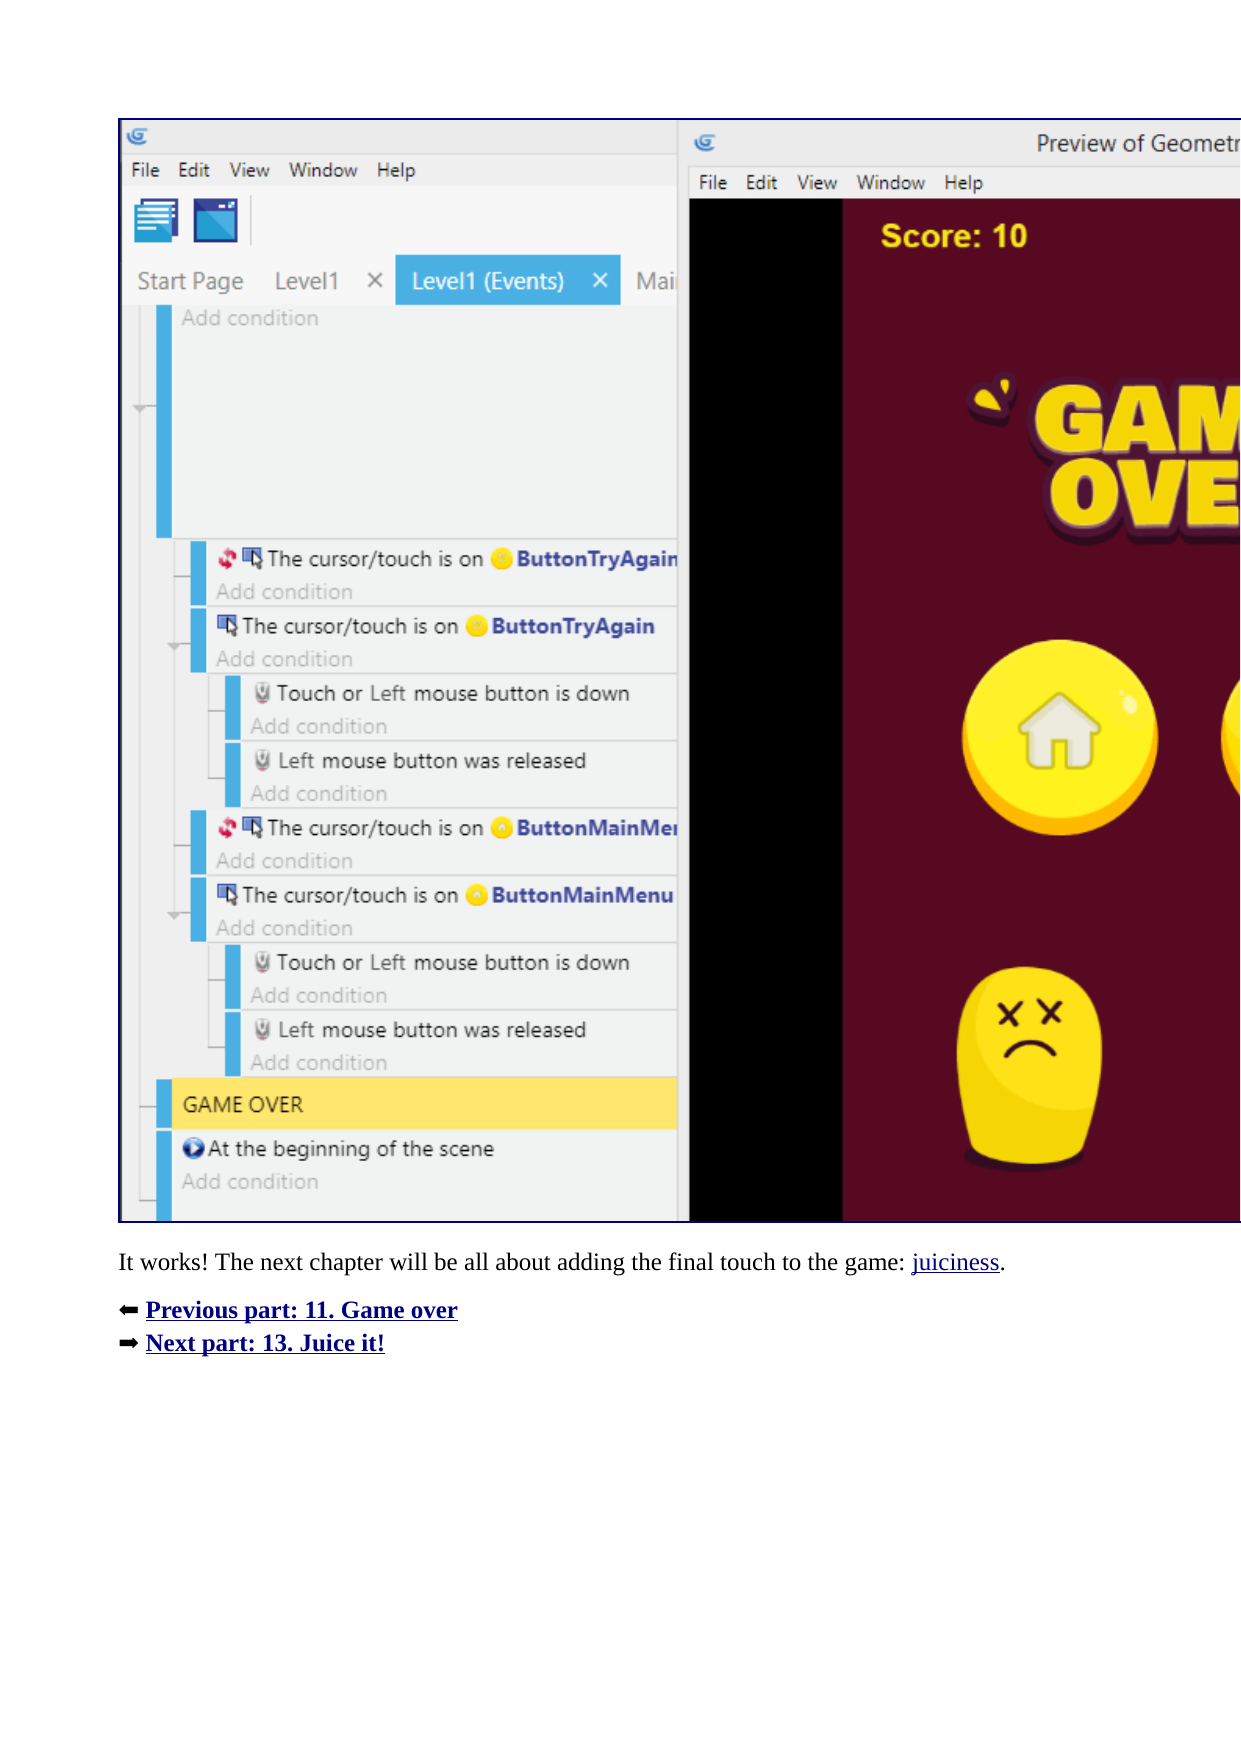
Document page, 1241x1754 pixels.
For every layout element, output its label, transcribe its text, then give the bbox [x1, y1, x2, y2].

text It works! The next chapter will be all about adding the final touch to the game: juiciness. [118, 1247, 1122, 1276]
picture [120, 120, 1241, 1221]
text ⬅️ Previous part: 11. Game over ➡️ Next part: 13. Juice it! [118, 1295, 1122, 1356]
